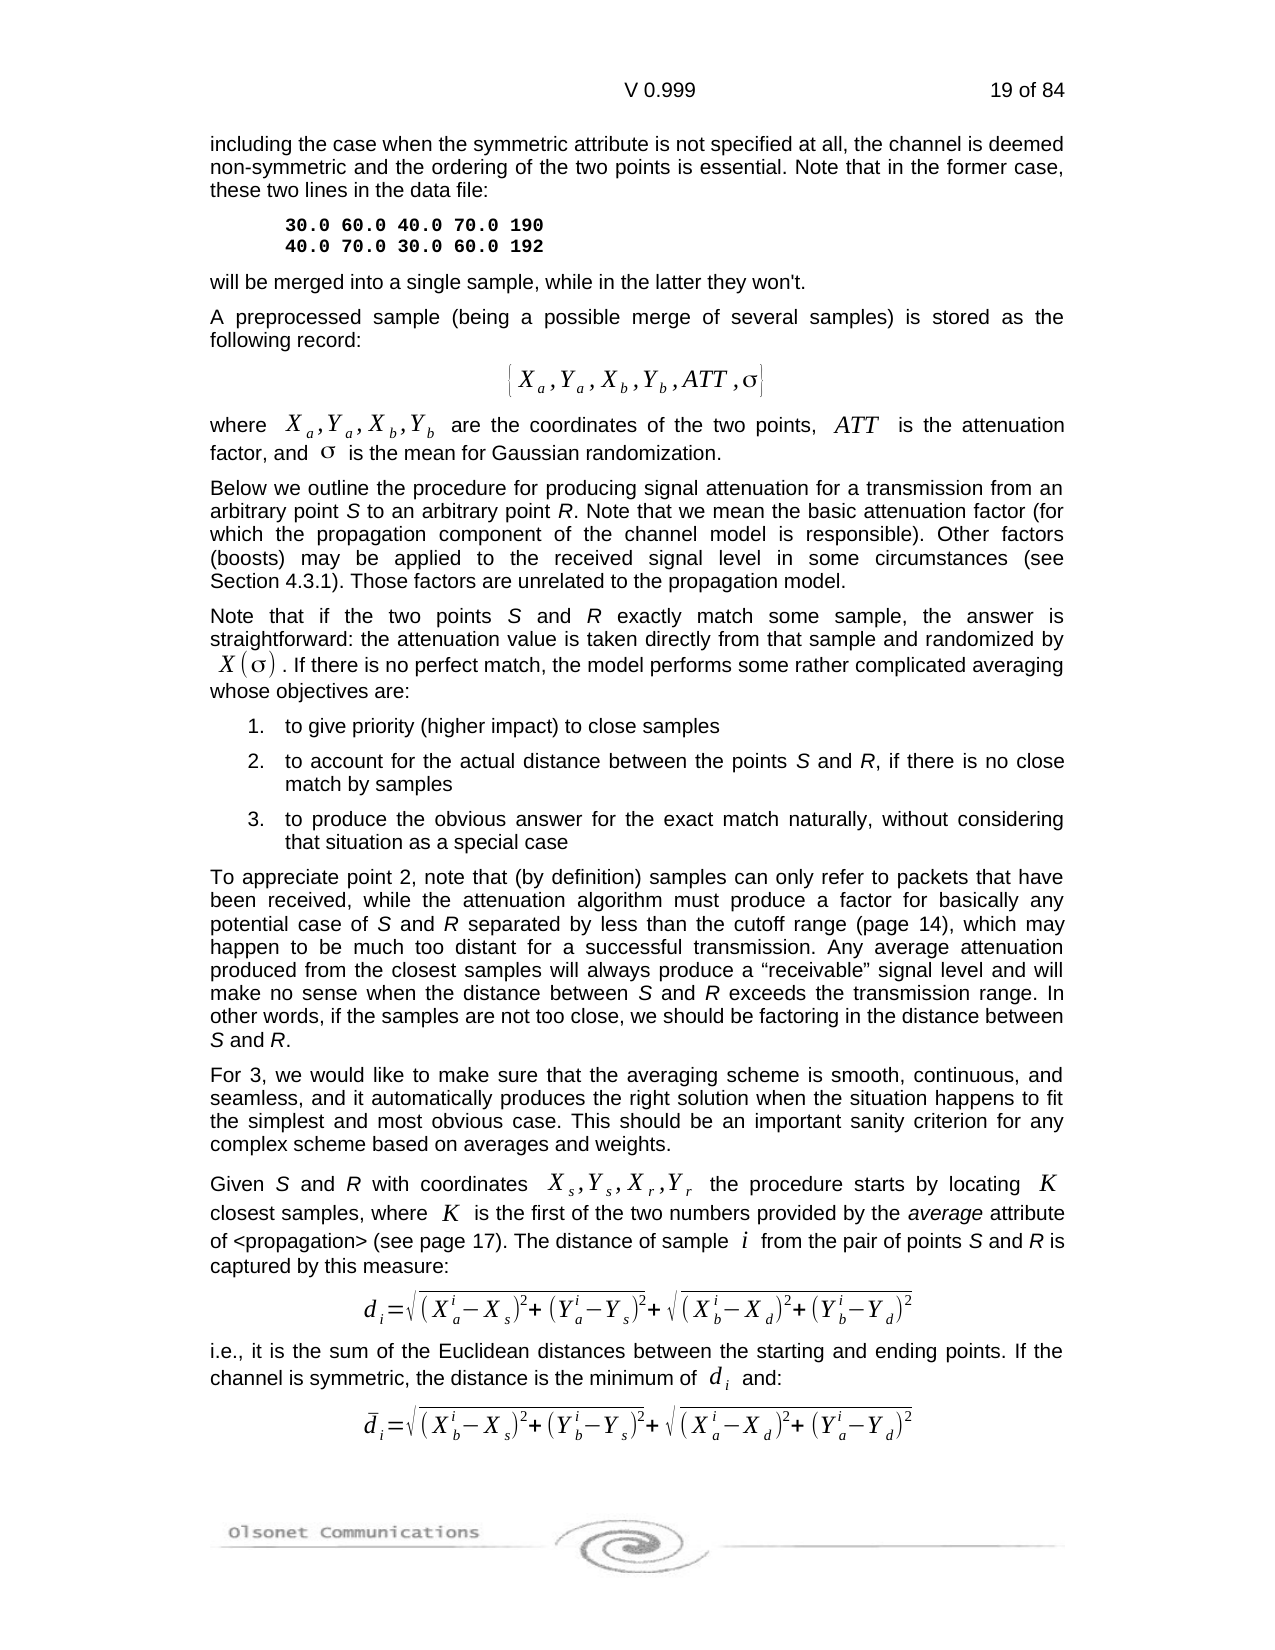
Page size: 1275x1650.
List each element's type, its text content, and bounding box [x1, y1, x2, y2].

list to give priority (higher impact) to close samples [247, 714, 1065, 737]
text i.e., it is the sum of the Euclidean distances between the starting and ending points. If the channel is symmetric, the distance is the minimum of and: [210, 1339, 1065, 1394]
text Below we outline the procedure for producing signal attenuation for a transmission from an arbitrary point S to an arbitrary point R. Note that we mean the basic attenuation factor (for which the propagation component of the channel model is responsible). Other factors (boosts) may be applied to the received signal level in some circumstances (see Section 4.3.1). Those factors are unrelated to the propagation model. [210, 476, 1065, 592]
text 40.0 70.0 30.0 60.0 192 [210, 237, 1065, 258]
text A preprocessed sample (being a possible merge of several samples) is stored as the following record: [210, 305, 1065, 352]
text 30.0 60.0 40.0 70.0 190 [210, 214, 1065, 237]
text Note that if the two points S and R exactly match some sample, the answer is straightforward: the attenuation value is taken directly from that sample and randomized by . If there is no perfect match, the model performs some rather complicated averaging whose objectives are: [210, 604, 1065, 702]
text will be merged into a single sample, while in the latter they won't. [210, 270, 1065, 293]
list to account for the actual distance between the points S and R, if there is no close match by samples [247, 749, 1065, 796]
text Given S and R with coordinates the procedure starts by locating closest samples, where is the first of the two numbers provided by the average attribute of <propagation> (see page 17). The distance of sample from the pair of points S and R is captured by this measure: [210, 1168, 1065, 1278]
text For 3, we would like to make sure that the averaging scheme is smooth, continuous, and seamless, and it automatically produces the right solution when the situation happens to fit the simplest and most obvious case. This should be an important sanity criterion for any complex scheme based on averages and weights. [210, 1063, 1065, 1156]
text including the case when the symmetric attribute is not specified at all, the channel is deemed non-symmetric and the ordering of the two points is essential. Note that in the former case, these two lines in the data file: [210, 132, 1065, 202]
picture [210, 1504, 1065, 1596]
list to produce the obvious answer for the exact match naturally, without considering that situation as a special case [247, 807, 1065, 854]
text where are the coordinates of the two points, is the attenuation factor, and is the mean for Gaussian randomization. [210, 410, 1065, 464]
text To appreciate point 2, note that (by definition) samples can only refer to packets that have been received, while the attenuation algorithm must produce a factor for basically any potential case of S and R separated by less than the cutoff range (page 14), which may happen to be much too distant for a successful transmission. Any average attenuation produced from the closest samples will always produce a “receivable” signal level and will make no sense when the distance between S and R exceeds the transmission range. In other words, if the samples are not too close, we should be factoring in the distance between S and R. [210, 866, 1065, 1052]
